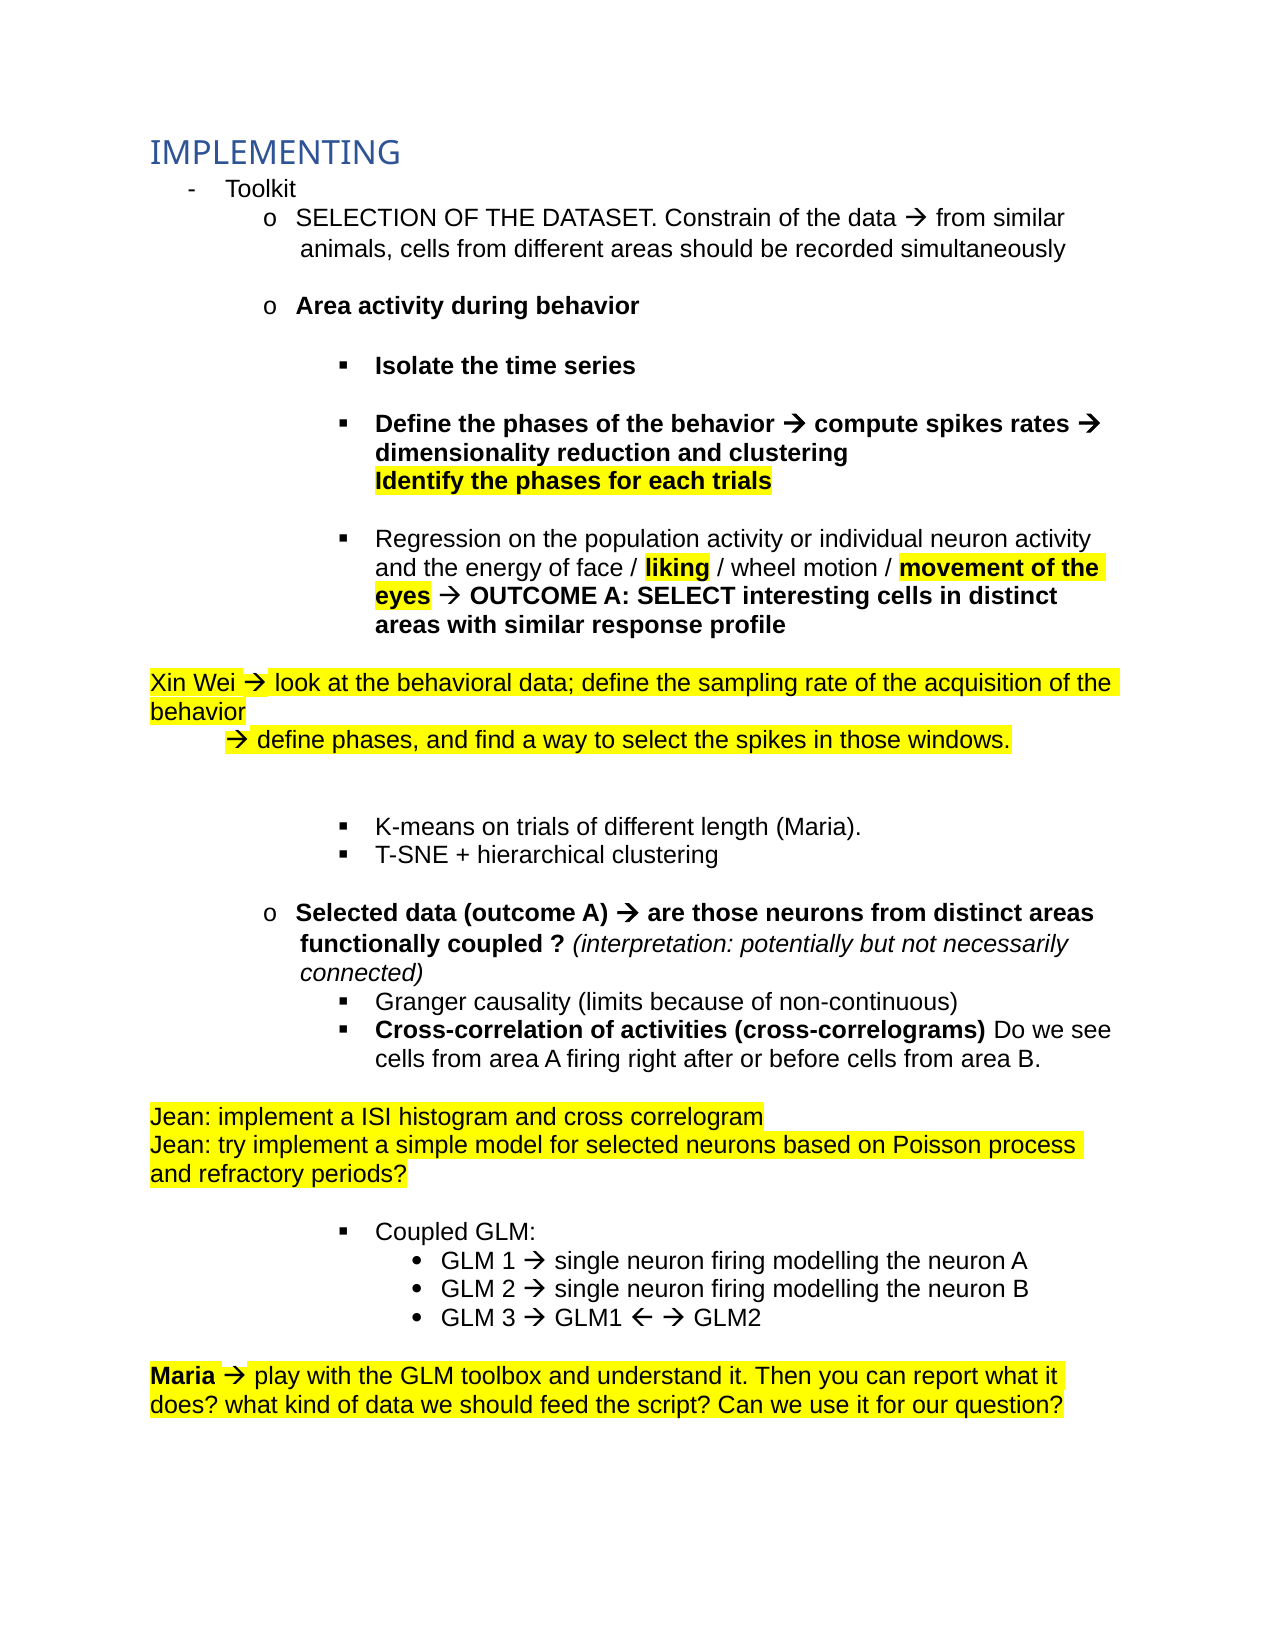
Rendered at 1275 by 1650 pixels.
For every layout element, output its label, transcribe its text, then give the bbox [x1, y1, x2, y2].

list Granger causality (limits because of non-continuous) [337, 987, 1125, 1015]
list Define the phases of the behavior  compute spikes rates  dimensionality reduction and clustering [337, 409, 1125, 466]
list Cross-correlation of activities (cross-correlograms) Do we see cells from area A firing right after or before cells from area B. [337, 1015, 1125, 1073]
list GLM 1  single neuron firing modelling the neuron A [412, 1246, 1125, 1274]
list Selected data (outcome A)  are those neurons from distinct areas functionally coupled ? (interpretation: potentially but not necessarily connected) [262, 898, 1125, 987]
list Regression on the population activity or individual neuron activity and the energy of face / liking / wheel motion / movement of the eyes  OUTCOME A: SELECT interesting cells in distinct areas with similar response profile [337, 524, 1125, 639]
text  define phases, and find a way to select the spikes in those windows. [150, 725, 1125, 754]
list Isolate the time series [337, 351, 1125, 380]
text Jean: try implement a simple model for selected neurons based on Poisson process and refractory periods? [150, 1131, 1125, 1188]
text Xin Wei  look at the behavioral data; define the sampling rate of the acquisition of the behavior [150, 668, 1125, 725]
list SELECTION OF THE DATASET. Constrain of the data  from similar animals, cells from different areas should be recorded simultaneously [262, 203, 1125, 263]
text Jean: implement a ISI histogram and cross correlogram [150, 1102, 1125, 1131]
list GLM 2  single neuron firing modelling the neuron B [412, 1274, 1125, 1303]
list Area activity during behavior [262, 291, 1125, 322]
list K-means on trials of different length (Maria). [337, 812, 1125, 841]
list Coupled GLM: [337, 1217, 1125, 1246]
list Toolkit [187, 174, 1125, 203]
text Maria  play with the GLM toolbox and understand it. Then you can report what it does? what kind of data we should feed the script? Can we use it for our question? [150, 1361, 1125, 1418]
list GLM 3  GLM1   GLM2 [412, 1303, 1125, 1332]
subtitle IMPLEMENTING [150, 129, 1125, 174]
text Identify the phases for each trials [375, 466, 1125, 495]
list T-SNE + hierarchical clustering [337, 841, 1125, 869]
